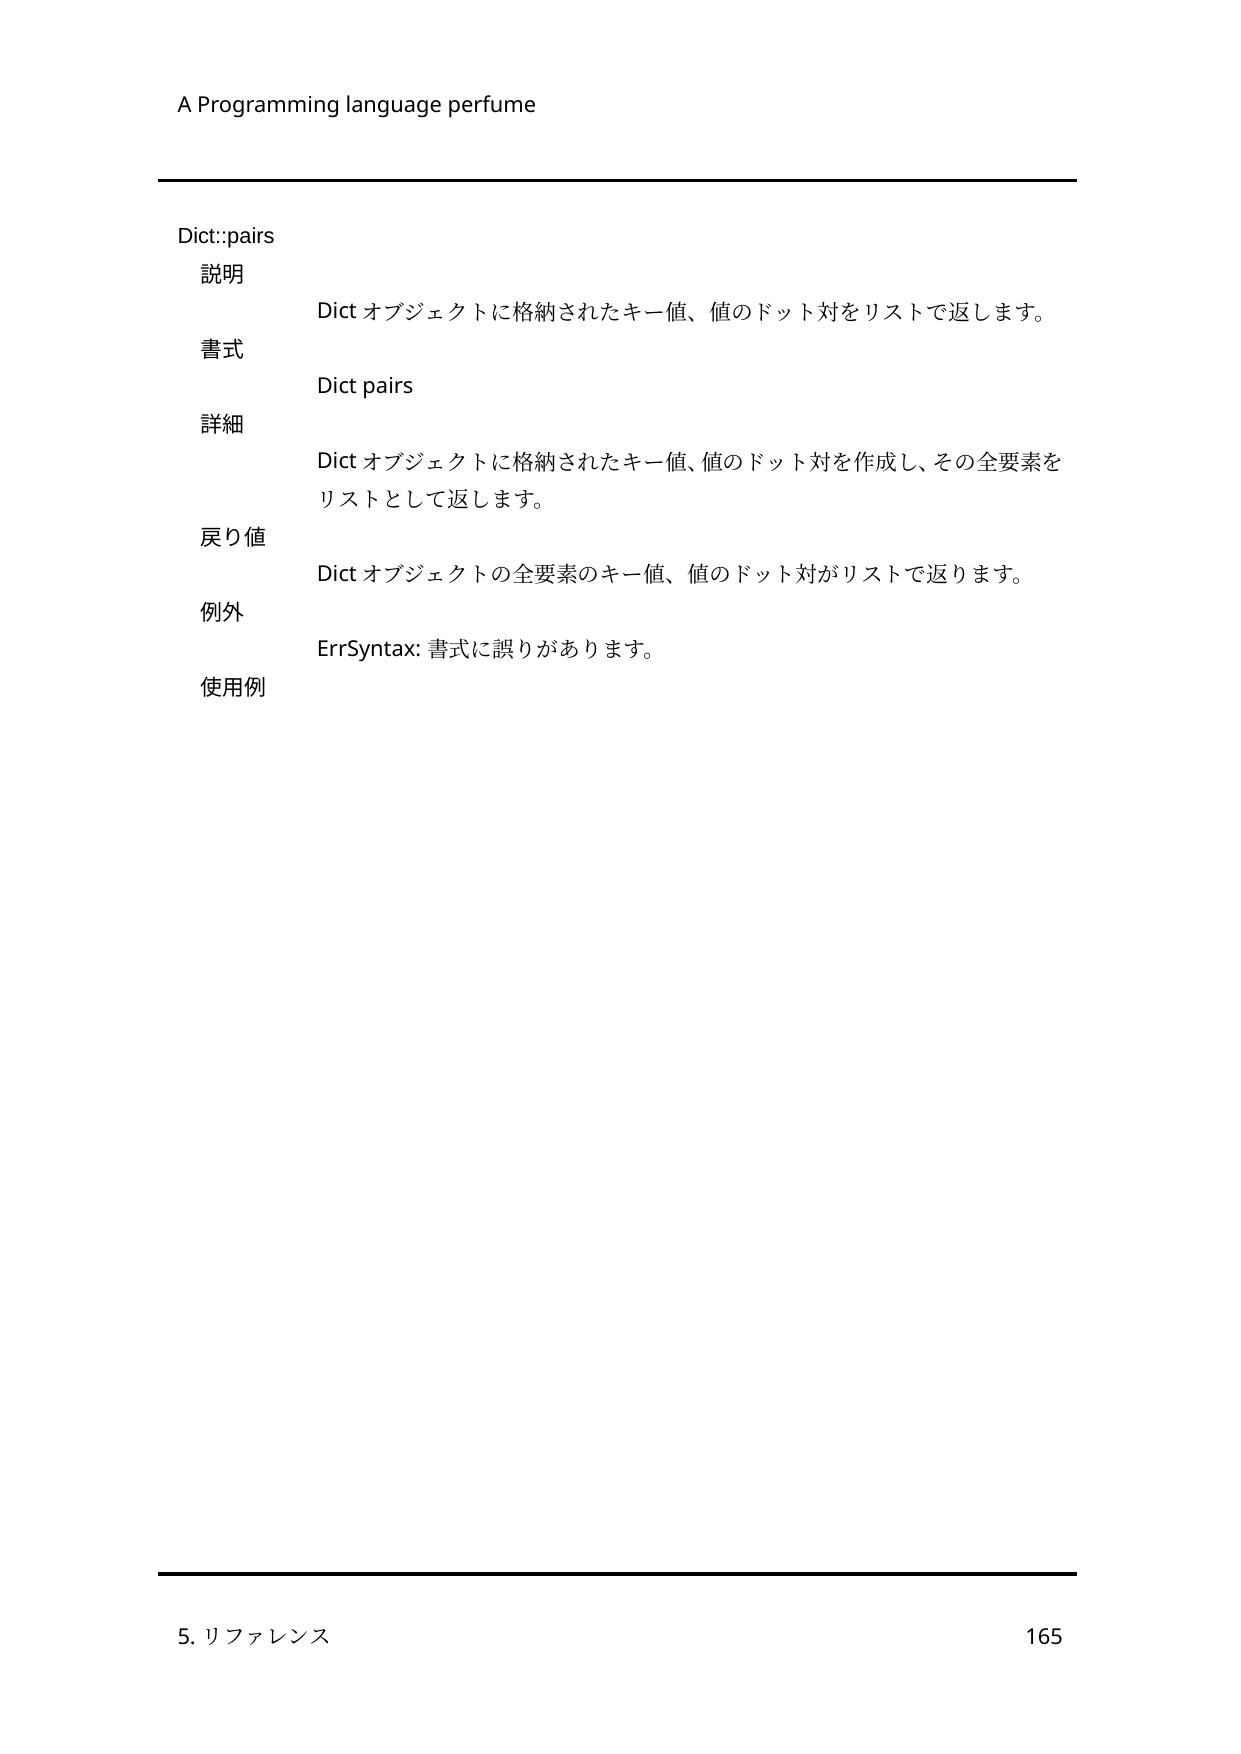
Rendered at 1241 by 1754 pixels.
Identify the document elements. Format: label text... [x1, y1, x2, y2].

subtitle Dict::pairs [177, 217, 1063, 254]
table_cell Dict pairs [317, 329, 1063, 404]
table_cell [317, 667, 1063, 742]
table_cell 使用例 [200, 667, 317, 742]
table_cell 戻り値 [200, 517, 317, 592]
table_cell Dictオブジェクトに格納されたキー値、値のドット対を作成し、その全要素をリストとして返します。 [317, 404, 1063, 517]
table_cell 例外 [200, 592, 317, 667]
table_cell 詳細 [200, 404, 317, 517]
table_header Dictオブジェクトに格納されたキー値、値のドット対をリストで返します。 [317, 254, 1063, 329]
table_cell 書式 [200, 329, 317, 404]
table_header 説明 [200, 254, 317, 329]
table_cell Dictオブジェクトの全要素のキー値、値のドット対がリストで返ります。 [317, 517, 1063, 592]
table_cell ErrSyntax: 書式に誤りがあります。 [317, 592, 1063, 667]
